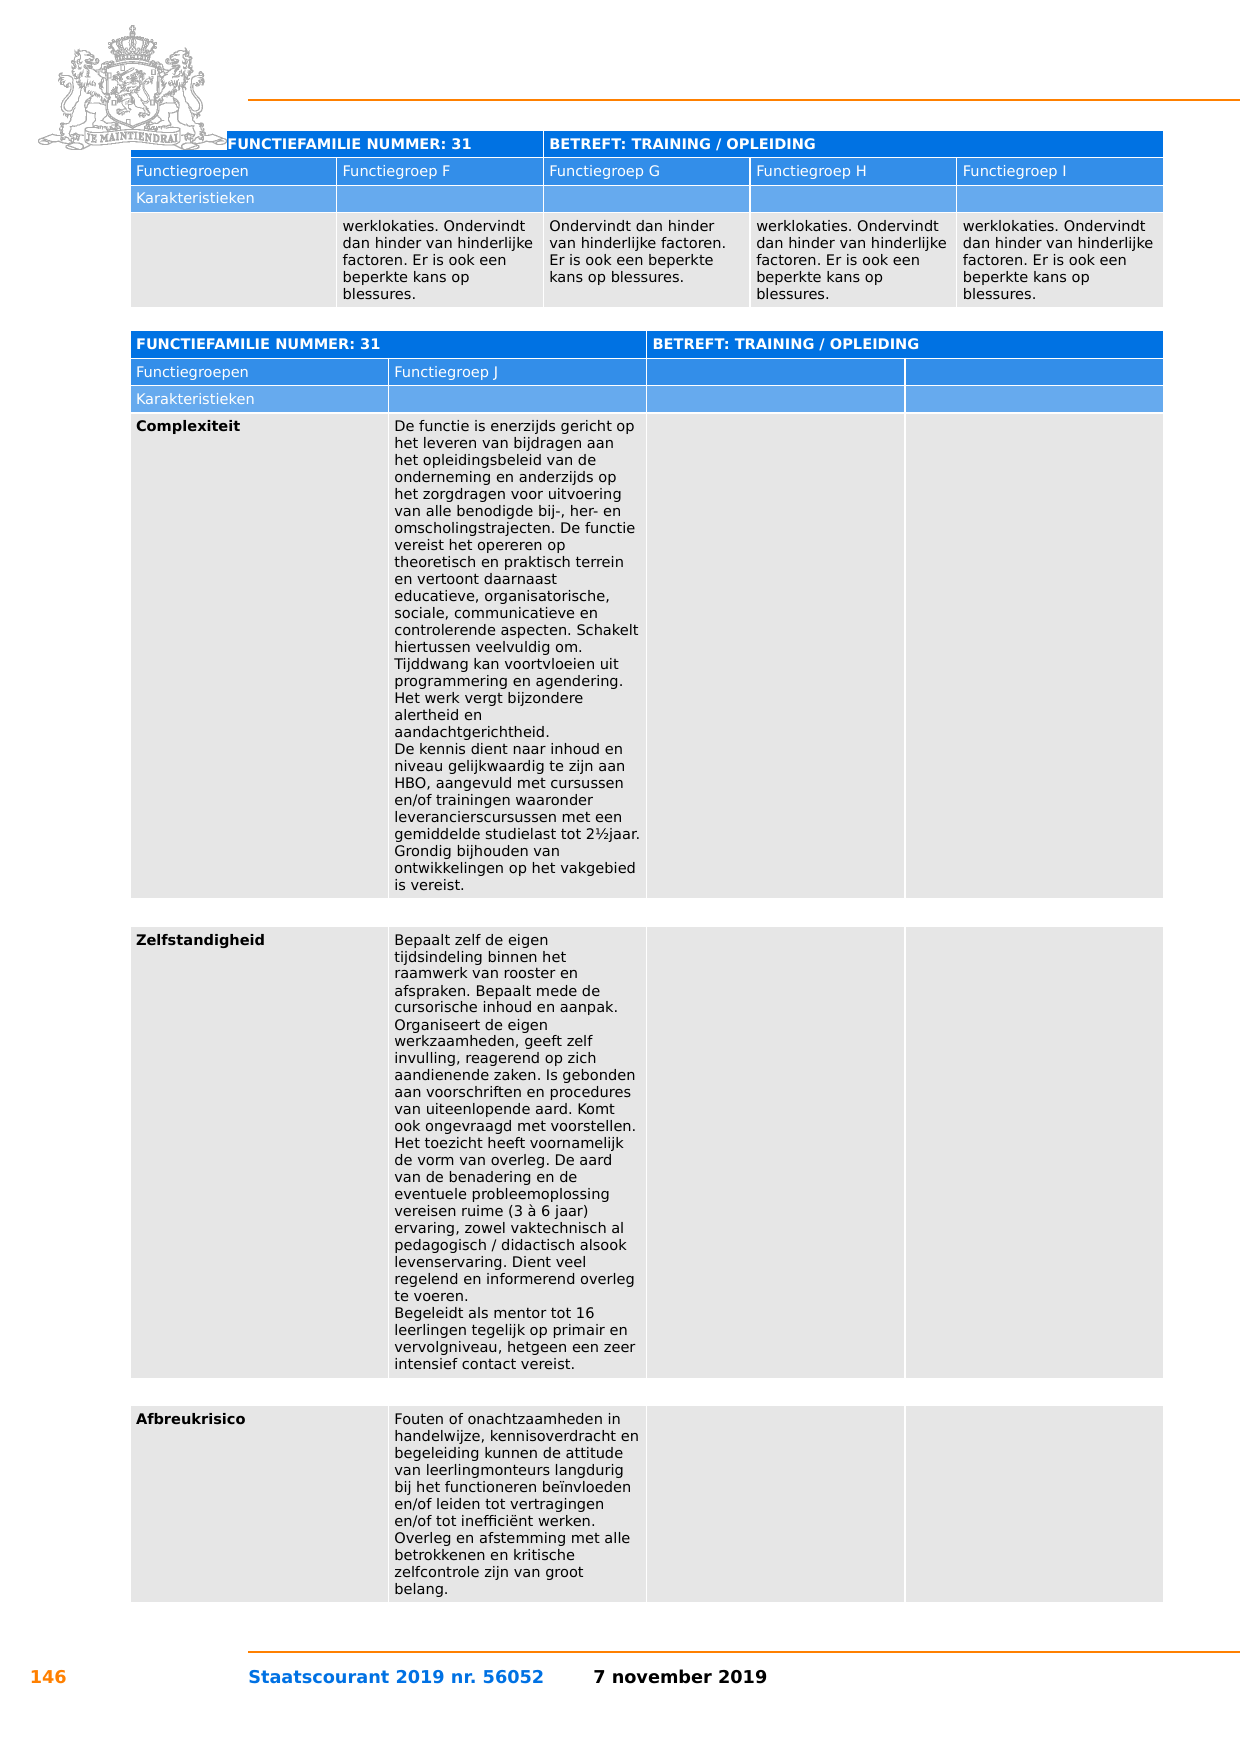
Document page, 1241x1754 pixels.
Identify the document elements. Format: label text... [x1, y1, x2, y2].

table_cell Functiegroepen [131, 158, 336, 185]
table_cell Fouten of onachtzaamheden in handelwijze, kennisoverdracht en begeleiding kunnen de attitude van leerlingmonteurs langdurig bij het functioneren beïnvloeden en/of leiden tot vertragingen en/of tot inefficiënt werken. Overleg en afstemming met alle betrokkenen en kritische zelfcontrole zijn van groot belang. [389, 1406, 646, 1602]
table_cell [389, 1379, 646, 1405]
table_cell [906, 927, 1163, 1378]
table_cell De functie is enerzijds gericht op het leveren van bijdragen aan het opleidingsbeleid van de onderneming en anderzijds op het zorgdragen voor uitvoering van alle benodigde bij-, her- en omscholingstrajecten. De functie vereist het opereren op theoretisch en praktisch terrein en vertoont daarnaast educatieve, organisatorische, sociale, communicatieve en controlerende aspecten. Schakelt hiertussen veelvuldig om. Tijddwang kan voortvloeien uit programmering en agendering. Het werk vergt bijzondere alertheid en aandachtgerichtheid. De kennis dient naar inhoud en niveau gelijkwaardig te zijn aan HBO, aangevuld met cursussen en/of trainingen waaronder leverancierscursussen met een gemiddelde studielast tot 2½jaar. Grondig bijhouden van ontwikkelingen op het vakgebied is vereist. [389, 414, 646, 898]
table_cell [906, 359, 1163, 385]
table_header BETREFT: TRAINING / OPLEIDING [544, 131, 1163, 157]
table_cell [906, 1379, 1163, 1405]
table_cell [957, 186, 1163, 212]
table_cell [337, 186, 543, 212]
table_cell [906, 386, 1163, 412]
table_cell [647, 1379, 904, 1405]
table_cell Karakteristieken [131, 386, 388, 412]
table_cell [131, 899, 388, 926]
table_cell Complexiteit [131, 414, 388, 898]
table_cell werklokaties. Ondervindt dan hinder van hinderlijke factoren. Er is ook een beperkte kans op blessures. [957, 213, 1163, 307]
table_cell [906, 414, 1163, 898]
table_cell werklokaties. Ondervindt dan hinder van hinderlijke factoren. Er is ook een beperkte kans op blessures. [337, 213, 543, 307]
table_cell [647, 899, 904, 926]
table_cell Functiegroep G [544, 158, 749, 185]
table_cell [906, 899, 1163, 926]
table_cell [544, 186, 749, 212]
table_cell Zelfstandigheid [131, 927, 388, 1378]
table_cell Functiegroep F [337, 158, 543, 185]
table_cell Functiegroep I [957, 158, 1163, 185]
table_cell [389, 386, 646, 412]
table_cell Karakteristieken [131, 186, 336, 212]
table_cell [389, 899, 646, 926]
table_cell [906, 1406, 1163, 1602]
table_header BETREFT: TRAINING / OPLEIDING [647, 331, 1163, 358]
table_cell [647, 1406, 904, 1602]
table_cell [751, 186, 956, 212]
table_cell Functiegroepen [131, 359, 388, 385]
table_cell [647, 414, 904, 898]
table_cell werklokaties. Ondervindt dan hinder van hinderlijke factoren. Er is ook een beperkte kans op blessures. [751, 213, 956, 307]
table_cell Bepaalt zelf de eigen tijdsindeling binnen het raamwerk van rooster en afspraken. Bepaalt mede de cursorische inhoud en aanpak. Organiseert de eigen werkzaamheden, geeft zelf invulling, reagerend op zich aandienende zaken. Is gebonden aan voorschriften en procedures van uiteenlopende aard. Komt ook ongevraagd met voorstellen. Het toezicht heeft voornamelijk de vorm van overleg. De aard van de benadering en de eventuele probleemoplossing vereisen ruime (3 à 6 jaar) ervaring, zowel vaktechnisch al pedagogisch / didactisch alsook levenservaring. Dient veel regelend en informerend overleg te voeren. Begeleidt als mentor tot 16 leerlingen tegelijk op primair en vervolgniveau, hetgeen een zeer intensief contact vereist. [389, 927, 646, 1378]
table_cell [647, 927, 904, 1378]
table_header FUNCTIEFAMILIE NUMMER: 31 [131, 331, 646, 358]
table_cell [647, 386, 904, 412]
table_cell [131, 213, 336, 307]
table_header FUNCTIEFAMILIE NUMMER: 31 [131, 131, 543, 157]
table_cell Ondervindt dan hinder van hinderlijke factoren. Er is ook een beperkte kans op blessures. [544, 213, 749, 307]
table_cell Functiegroep J [389, 359, 646, 385]
table_cell [647, 359, 904, 385]
table_cell [131, 1379, 388, 1405]
table_cell Afbreukrisico [131, 1406, 388, 1602]
picture [38, 25, 227, 150]
table_cell Functiegroep H [751, 158, 956, 185]
